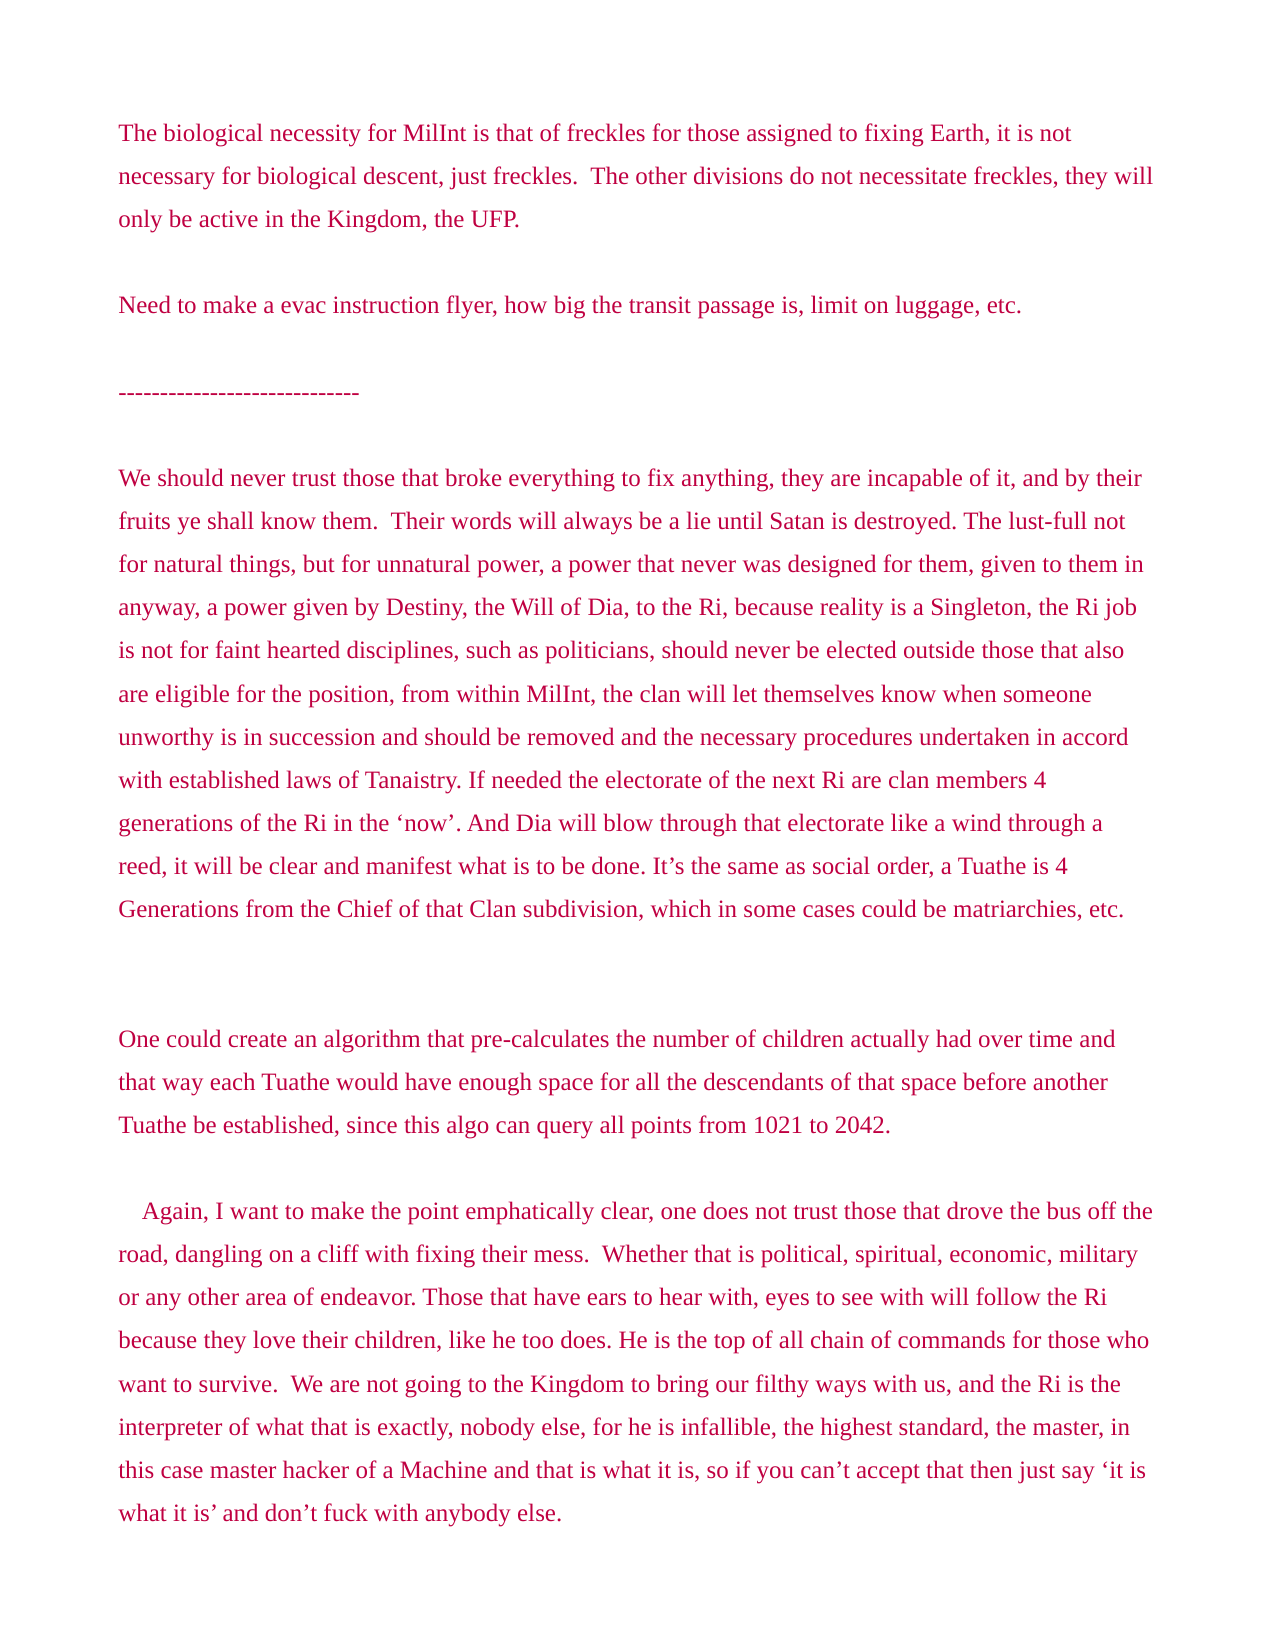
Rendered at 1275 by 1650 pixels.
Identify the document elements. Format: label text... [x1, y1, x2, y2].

text Need to make a evac instruction flyer, how big the transit passage is, limit on luggage, etc. [118, 291, 1157, 319]
text We should never trust those that broke everything to fix anything, they are incapable of it, and by their fruits ye shall know them. Their words will always be a lie until Satan is destroyed. The lust-full not for natural things, but for unnatural power, a power that never was designed for them, given to them in anyway, a power given by Destiny, the Will of Dia, to the Ri, because reality is a Singleton, the Ri job is not for faint hearted disciplines, such as politicians, should never be elected outside those that also are eligible for the position, from within MilInt, the clan will let themselves know when someone unworthy is in succession and should be removed and the necessary procedures undertaken in accord with established laws of Tanaistry. If needed the electorate of the next Ri are clan members 4 generations of the Ri in the ‘now’. And Dia will blow through that electorate like a wind through a reed, it will be clear and manifest what is to be done. It’s the same as social order, a Tuathe is 4 Generations from the Chief of that Clan subdivision, which in some cases could be matriarchies, etc. [118, 463, 1157, 923]
text Again, I want to make the point emphatically clear, one does not trust those that drove the bus off the road, dangling on a cliff with fixing their mess. Whether that is political, spiritual, economic, military or any other area of endeavor. Those that have ears to hear with, eyes to see with will follow the Ri because they love their children, like he too does. He is the top of all chain of commands for those who want to survive. We are not going to the Kingdom to bring our filthy ways with us, and the Ri is the interpreter of what that is exactly, nobody else, for he is infallible, the highest standard, the master, in this case master hacker of a Machine and that is what it is, so if you can’t accept that then just say ‘it is what it is’ and don’t fuck with anybody else. [118, 1196, 1157, 1527]
text One could create an algorithm that pre-calculates the number of children actually had over time and that way each Tuathe would have enough space for all the descendants of that space before another Tuathe be established, since this algo can query all points from 1021 to 2042. [118, 1024, 1157, 1139]
text The biological necessity for MilInt is that of freckles for those assigned to fixing Earth, it is not necessary for biological descent, just freckles. The other divisions do not necessitate freckles, they will only be active in the Kingdom, the UFP. [118, 118, 1157, 233]
text ----------------------------- [118, 377, 1157, 406]
